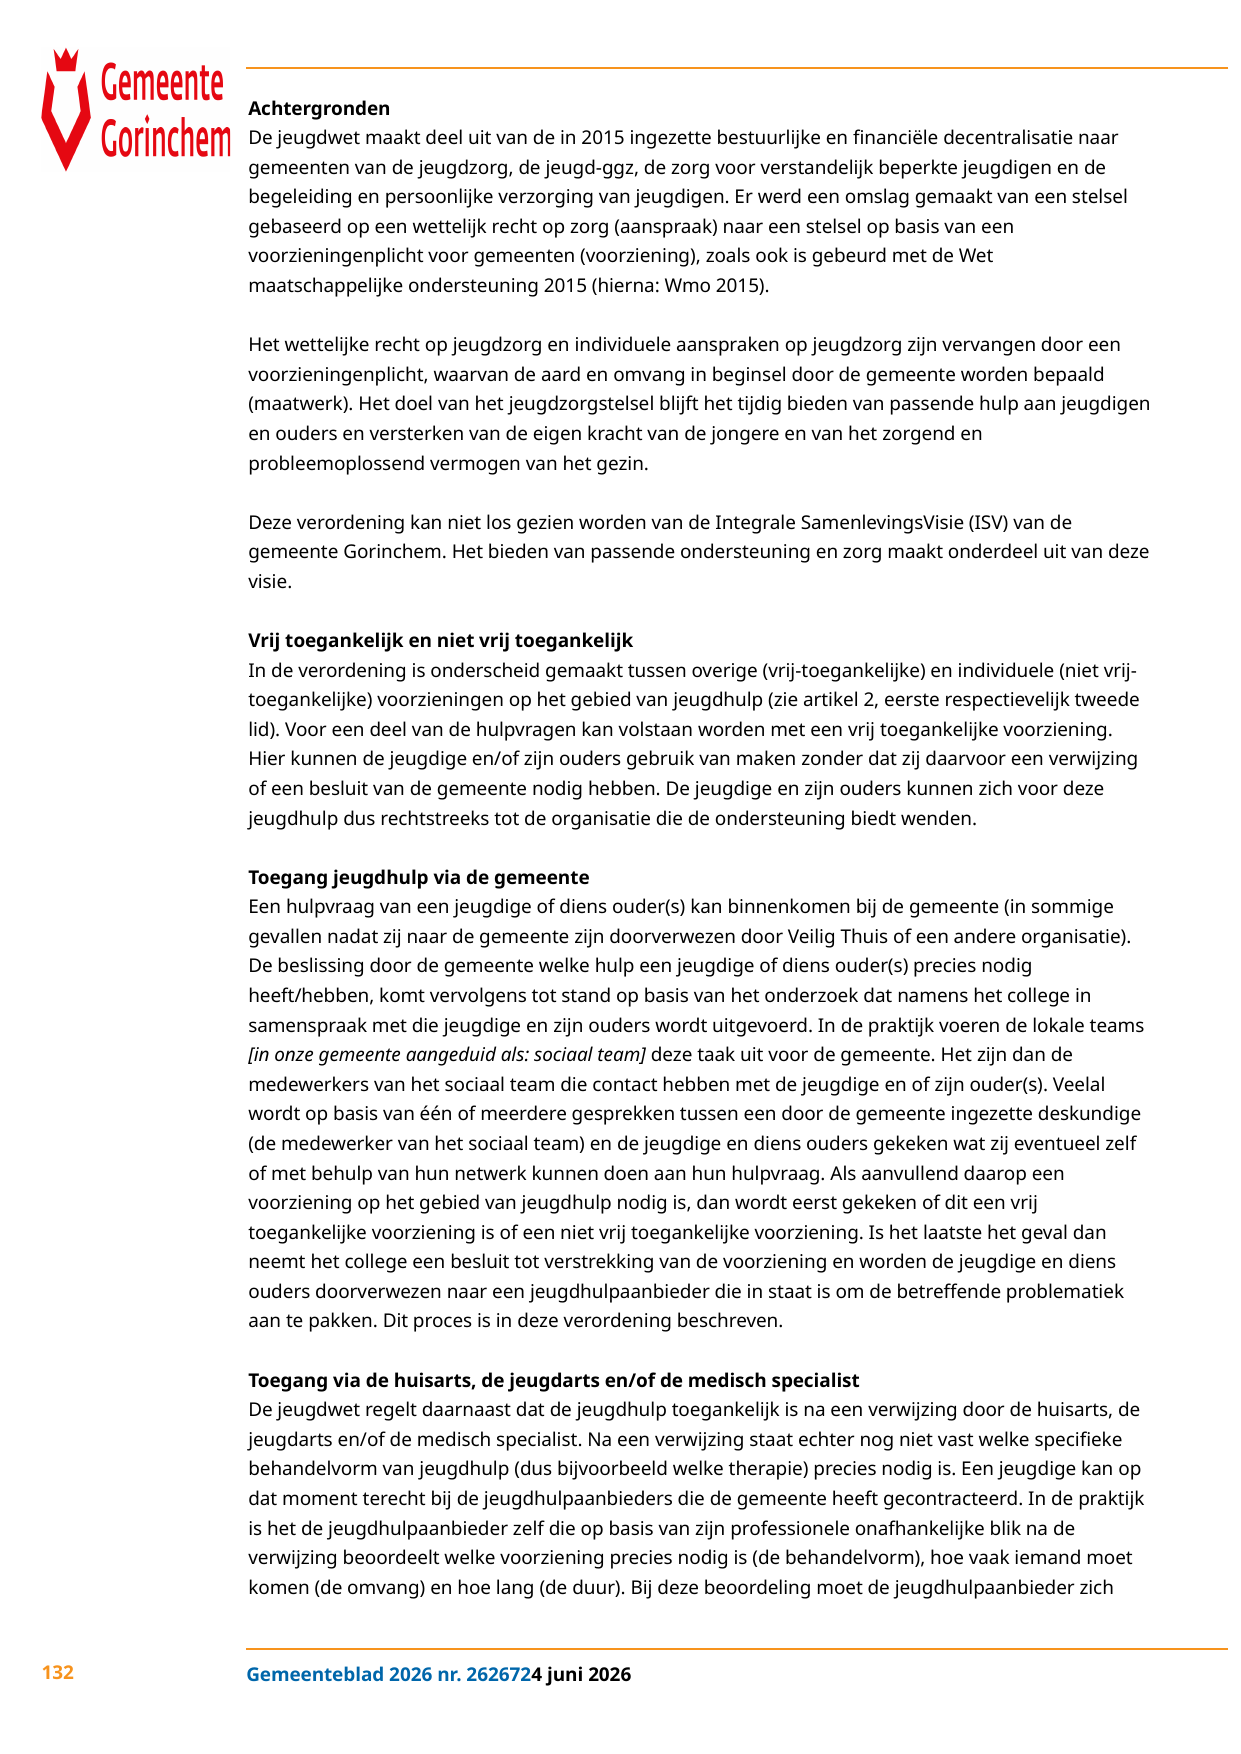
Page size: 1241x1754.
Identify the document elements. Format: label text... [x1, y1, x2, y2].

text Deze verordening kan niet los gezien worden van de Integrale SamenlevingsVisie (ISV) van de gemeente Gorinchem. Het bieden van passende ondersteuning en zorg maakt onderdeel uit van deze visie. [248, 509, 1152, 594]
text De jeugdwet regelt daarnaast dat de jeugdhulp toegankelijk is na een verwijzing door de huisarts, de jeugdarts en/of de medisch specialist. Na een verwijzing staat echter nog niet vast welke specifieke behandelvorm van jeugdhulp (dus bijvoorbeeld welke therapie) precies nodig is. Een jeugdige kan op dat moment terecht bij de jeugdhulpaanbieders die de gemeente heeft gecontracteerd. In de praktijk is het de jeugdhulpaanbieder zelf die op basis van zijn professionele onafhankelijke blik na de verwijzing beoordeelt welke voorziening precies nodig is (de behandelvorm), hoe vaak iemand moet komen (de omvang) en hoe lang (de duur). Bij deze beoordeling moet de jeugdhulpaanbieder zich [248, 1396, 1152, 1600]
text In de verordening is onderscheid gemaakt tussen overige (vrij-toegankelijke) en individuele (niet vrij-toegankelijke) voorzieningen op het gebied van jeugdhulp (zie artikel 2, eerste respectievelijk tweede lid). Voor een deel van de hulpvragen kan volstaan worden met een vrij toegankelijke voorziening. Hier kunnen de jeugdige en/of zijn ouders gebruik van maken zonder dat zij daarvoor een verwijzing of een besluit van de gemeente nodig hebben. De jeugdige en zijn ouders kunnen zich voor deze jeugdhulp dus rechtstreeks tot de organisatie die de ondersteuning biedt wenden. [248, 657, 1152, 831]
text De jeugdwet maakt deel uit van de in 2015 ingezette bestuurlijke en financiële decentralisatie naar gemeenten van de jeugdzorg, de jeugd-ggz, de zorg voor verstandelijk beperkte jeugdigen en de begeleiding en persoonlijke verzorging van jeugdigen. Er werd een omslag gemaakt van een stelsel gebaseerd op een wettelijk recht op zorg (aanspraak) naar een stelsel op basis van een voorzieningenplicht voor gemeenten (voorziening), zoals ook is gebeurd met de Wet maatschappelijke ondersteuning 2015 (hierna: Wmo 2015). [248, 124, 1152, 298]
text Vrij toegankelijk en niet vrij toegankelijk [248, 627, 1152, 653]
text Achtergronden [248, 95, 1152, 121]
text Een hulpvraag van een jeugdige of diens ouder(s) kan binnenkomen bij de gemeente (in sommige gevallen nadat zij naar de gemeente zijn doorverwezen door Veilig Thuis of een andere organisatie). De beslissing door de gemeente welke hulp een jeugdige of diens ouder(s) precies nodig heeft/hebben, komt vervolgens tot stand op basis van het onderzoek dat namens het college in samenspraak met die jeugdige en zijn ouders wordt uitgevoerd. In de praktijk voeren de lokale teams [in onze gemeente aangeduid als: sociaal team] deze taak uit voor de gemeente. Het zijn dan de medewerkers van het sociaal team die contact hebben met de jeugdige en of zijn ouder(s). Veelal wordt op basis van één of meerdere gesprekken tussen een door de gemeente ingezette deskundige (de medewerker van het sociaal team) en de jeugdige en diens ouders gekeken wat zij eventueel zelf of met behulp van hun netwerk kunnen doen aan hun hulpvraag. Als aanvullend daarop een voorziening op het gebied van jeugdhulp nodig is, dan wordt eerst gekeken of dit een vrij toegankelijke voorziening is of een niet vrij toegankelijke voorziening. Is het laatste het geval dan neemt het college een besluit tot verstrekking van de voorziening en worden de jeugdige en diens ouders doorverwezen naar een jeugdhulpaanbieder die in staat is om de betreffende problematiek aan te pakken. Dit proces is in deze verordening beschreven. [248, 893, 1152, 1333]
text Toegang via de huisarts, de jeugdarts en/of de medisch specialist [248, 1367, 1152, 1393]
text Toegang jeugdhulp via de gemeente [248, 864, 1152, 890]
text Het wettelijke recht op jeugdzorg en individuele aanspraken op jeugdzorg zijn vervangen door een voorzieningenplicht, waarvan de aard en omvang in beginsel door de gemeente worden bepaald (maatwerk). Het doel van het jeugdzorgstelsel blijft het tijdig bieden van passende hulp aan jeugdigen en ouders en versterken van de eigen kracht van de jongere en van het zorgend en probleemoplossend vermogen van het gezin. [248, 331, 1152, 476]
picture [41, 47, 231, 172]
